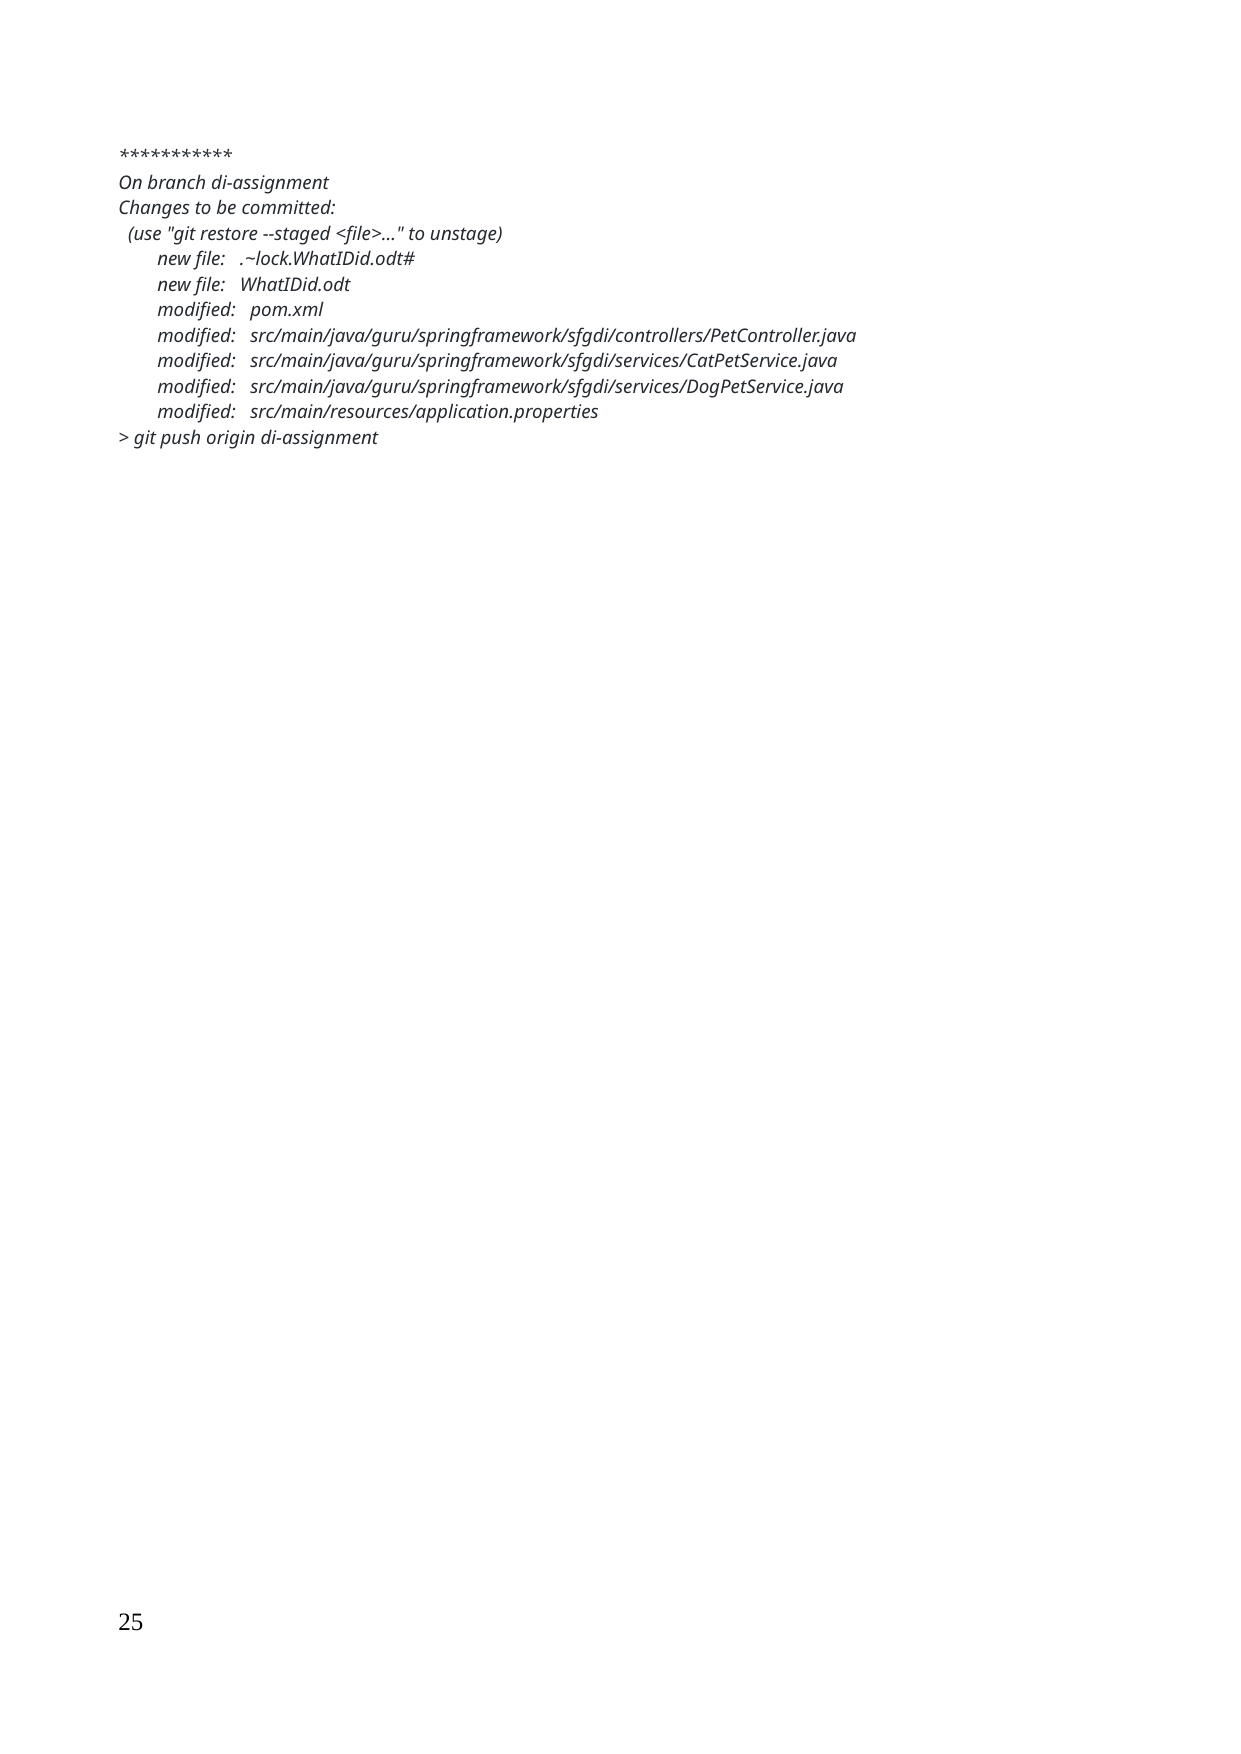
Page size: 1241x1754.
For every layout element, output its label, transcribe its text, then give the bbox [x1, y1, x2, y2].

text modified: src/main/java/guru/springframework/sfgdi/services/CatPetService.java [118, 348, 1122, 373]
text modified: src/main/resources/application.properties [118, 399, 1122, 424]
text On branch di-assignment [118, 169, 1122, 195]
text *********** [118, 144, 1122, 169]
text new file: .~lock.WhatIDid.odt# [118, 246, 1122, 271]
text new file: WhatIDid.odt [118, 271, 1122, 297]
text Changes to be committed: [118, 195, 1122, 220]
text modified: src/main/java/guru/springframework/sfgdi/controllers/PetController.java [118, 322, 1122, 348]
text > git push origin di-assignment [118, 424, 1122, 450]
text modified: src/main/java/guru/springframework/sfgdi/services/DogPetService.java [118, 373, 1122, 399]
text modified: pom.xml [118, 297, 1122, 322]
text (use "git restore --staged <file>..." to unstage) [118, 220, 1122, 246]
